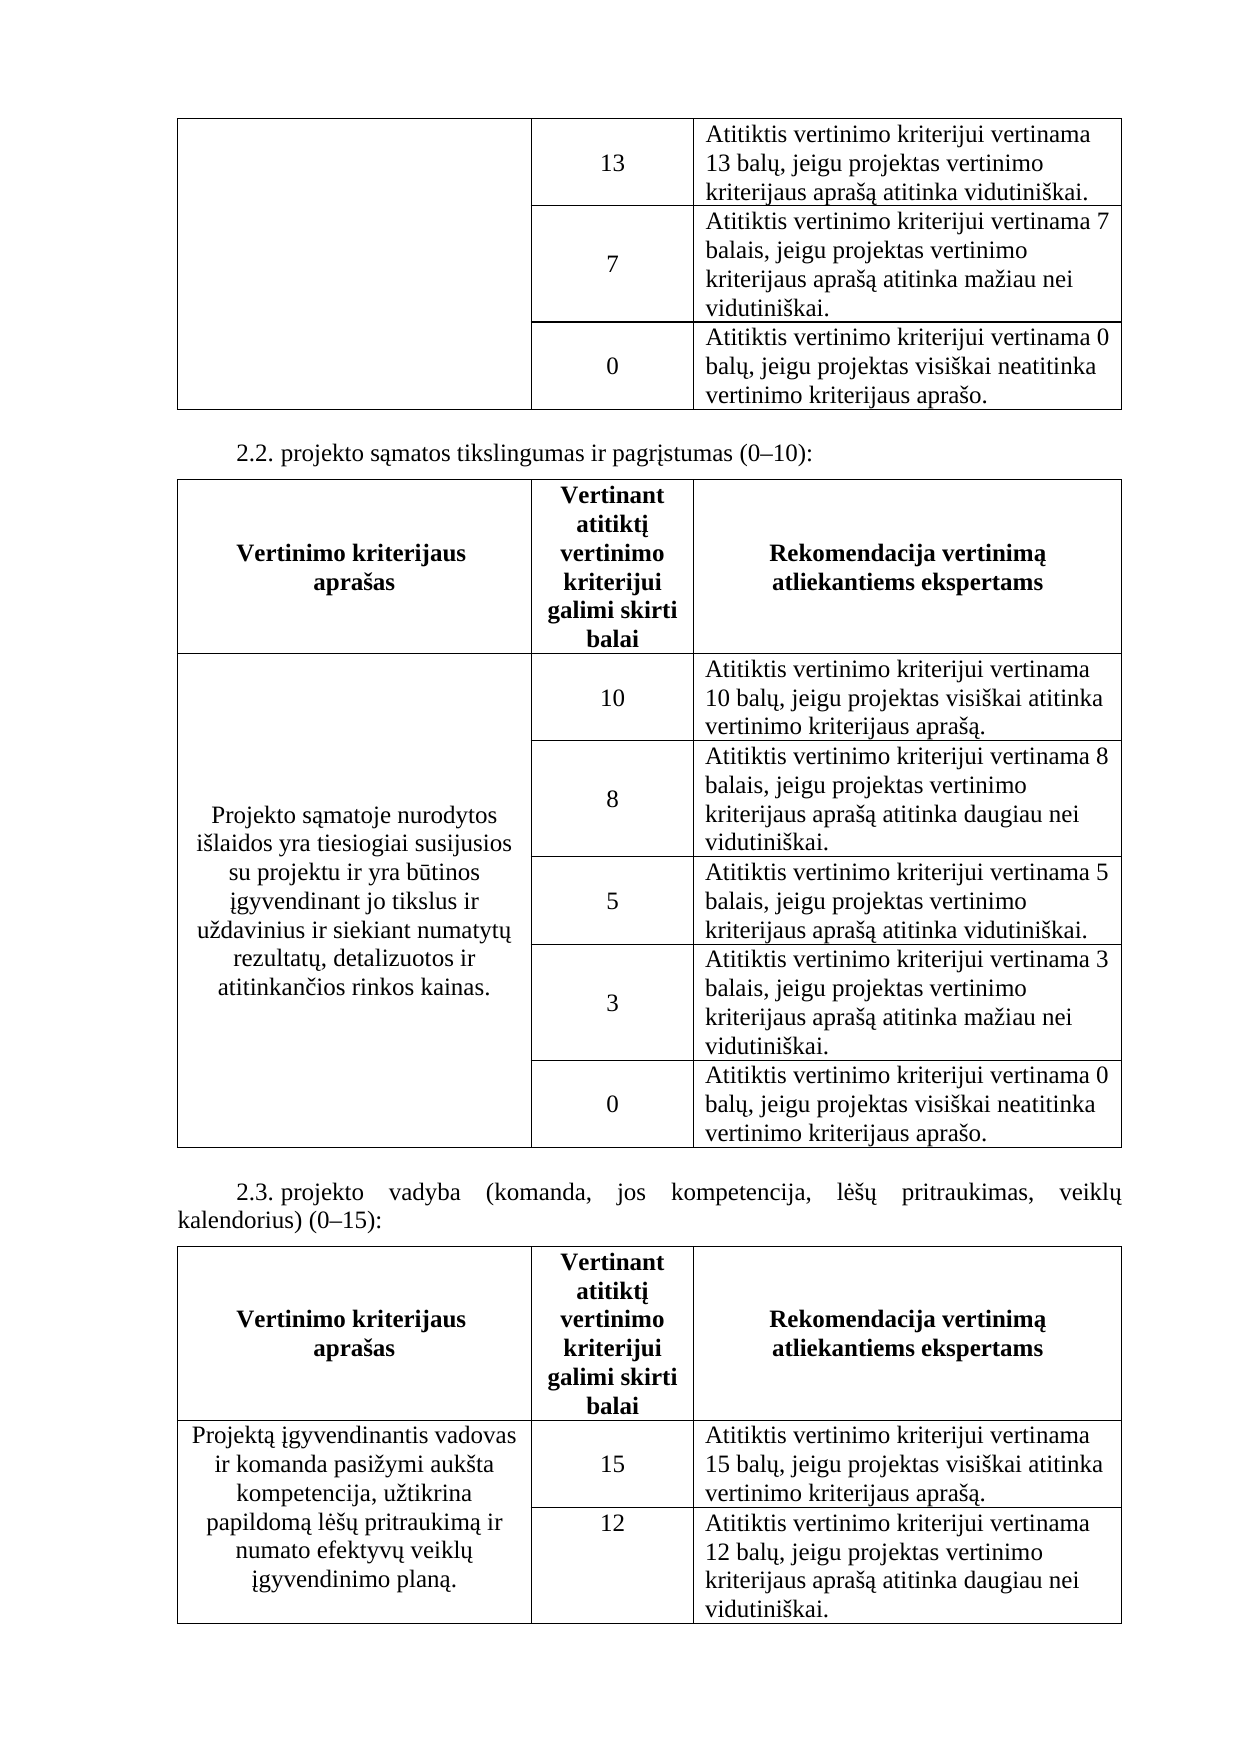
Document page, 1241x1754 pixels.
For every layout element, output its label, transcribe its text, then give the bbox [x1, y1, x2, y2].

table_cell 0 [532, 1061, 693, 1147]
table_cell 7 [532, 206, 693, 321]
table_cell 5 [532, 857, 693, 943]
table_cell Atitiktis vertinimo kriterijui vertinama 3 balais, jeigu projektas vertinimo kriterijaus aprašą atitinka mažiau nei vidutiniškai. [694, 945, 1121, 1059]
table_cell 12 [532, 1508, 693, 1623]
table_header Vertinant atitiktį vertinimo kriterijui galimi skirti balai [532, 480, 693, 653]
text 2.3. projekto vadyba (komanda, jos kompetencija, lėšų pritraukimas, veiklų kalendorius) (0–15): [177, 1177, 1122, 1234]
table_cell Atitiktis vertinimo kriterijui vertinama 0 balų, jeigu projektas visiškai neatitinka vertinimo kriterijaus aprašo. [694, 323, 1121, 409]
table_header Vertinimo kriterijaus aprašas [178, 480, 531, 653]
table_header Vertinant atitiktį vertinimo kriterijui galimi skirti balai [532, 1247, 693, 1419]
table_cell Atitiktis vertinimo kriterijui vertinama 0 balų, jeigu projektas visiškai neatitinka vertinimo kriterijaus aprašo. [694, 1061, 1121, 1147]
table_cell Atitiktis vertinimo kriterijui vertinama 13 balų, jeigu projektas vertinimo kriterijaus aprašą atitinka vidutiniškai. [694, 119, 1121, 205]
table_cell Projekto sąmatoje nurodytos išlaidos yra tiesiogiai susijusios su projektu ir yra būtinos įgyvendinant jo tikslus ir uždavinius ir siekiant numatytų rezultatų, detalizuotos ir atitinkančios rinkos kainas. [178, 654, 531, 1147]
table_cell 15 [532, 1421, 693, 1507]
table_cell 0 [532, 323, 693, 409]
table_cell Atitiktis vertinimo kriterijui vertinama 10 balų, jeigu projektas visiškai atitinka vertinimo kriterijaus aprašą. [694, 654, 1121, 740]
table_header Rekomendacija vertinimą atliekantiems ekspertams [694, 1247, 1121, 1419]
table_header Rekomendacija vertinimą atliekantiems ekspertams [694, 480, 1121, 653]
text 2.2. projekto sąmatos tikslingumas ir pagrįstumas (0–10): [177, 438, 1122, 467]
table_cell 10 [532, 654, 693, 740]
table_cell 8 [532, 741, 693, 856]
table_cell Atitiktis vertinimo kriterijui vertinama 5 balais, jeigu projektas vertinimo kriterijaus aprašą atitinka vidutiniškai. [694, 857, 1121, 943]
table_cell Atitiktis vertinimo kriterijui vertinama 7 balais, jeigu projektas vertinimo kriterijaus aprašą atitinka mažiau nei vidutiniškai. [694, 206, 1121, 321]
table_cell Atitiktis vertinimo kriterijui vertinama 15 balų, jeigu projektas visiškai atitinka vertinimo kriterijaus aprašą. [694, 1421, 1121, 1507]
table_cell Atitiktis vertinimo kriterijui vertinama 8 balais, jeigu projektas vertinimo kriterijaus aprašą atitinka daugiau nei vidutiniškai. [694, 741, 1121, 856]
table_cell Atitiktis vertinimo kriterijui vertinama 12 balų, jeigu projektas vertinimo kriterijaus aprašą atitinka daugiau nei vidutiniškai. [694, 1508, 1121, 1623]
table_cell 13 [532, 119, 693, 205]
table_cell 3 [532, 945, 693, 1059]
table_cell [178, 119, 531, 409]
table_header Vertinimo kriterijaus aprašas [178, 1247, 531, 1419]
table_cell Projektą įgyvendinantis vadovas ir komanda pasižymi aukšta kompetencija, užtikrina papildomą lėšų pritraukimą ir numato efektyvų veiklų įgyvendinimo planą. [178, 1421, 531, 1623]
